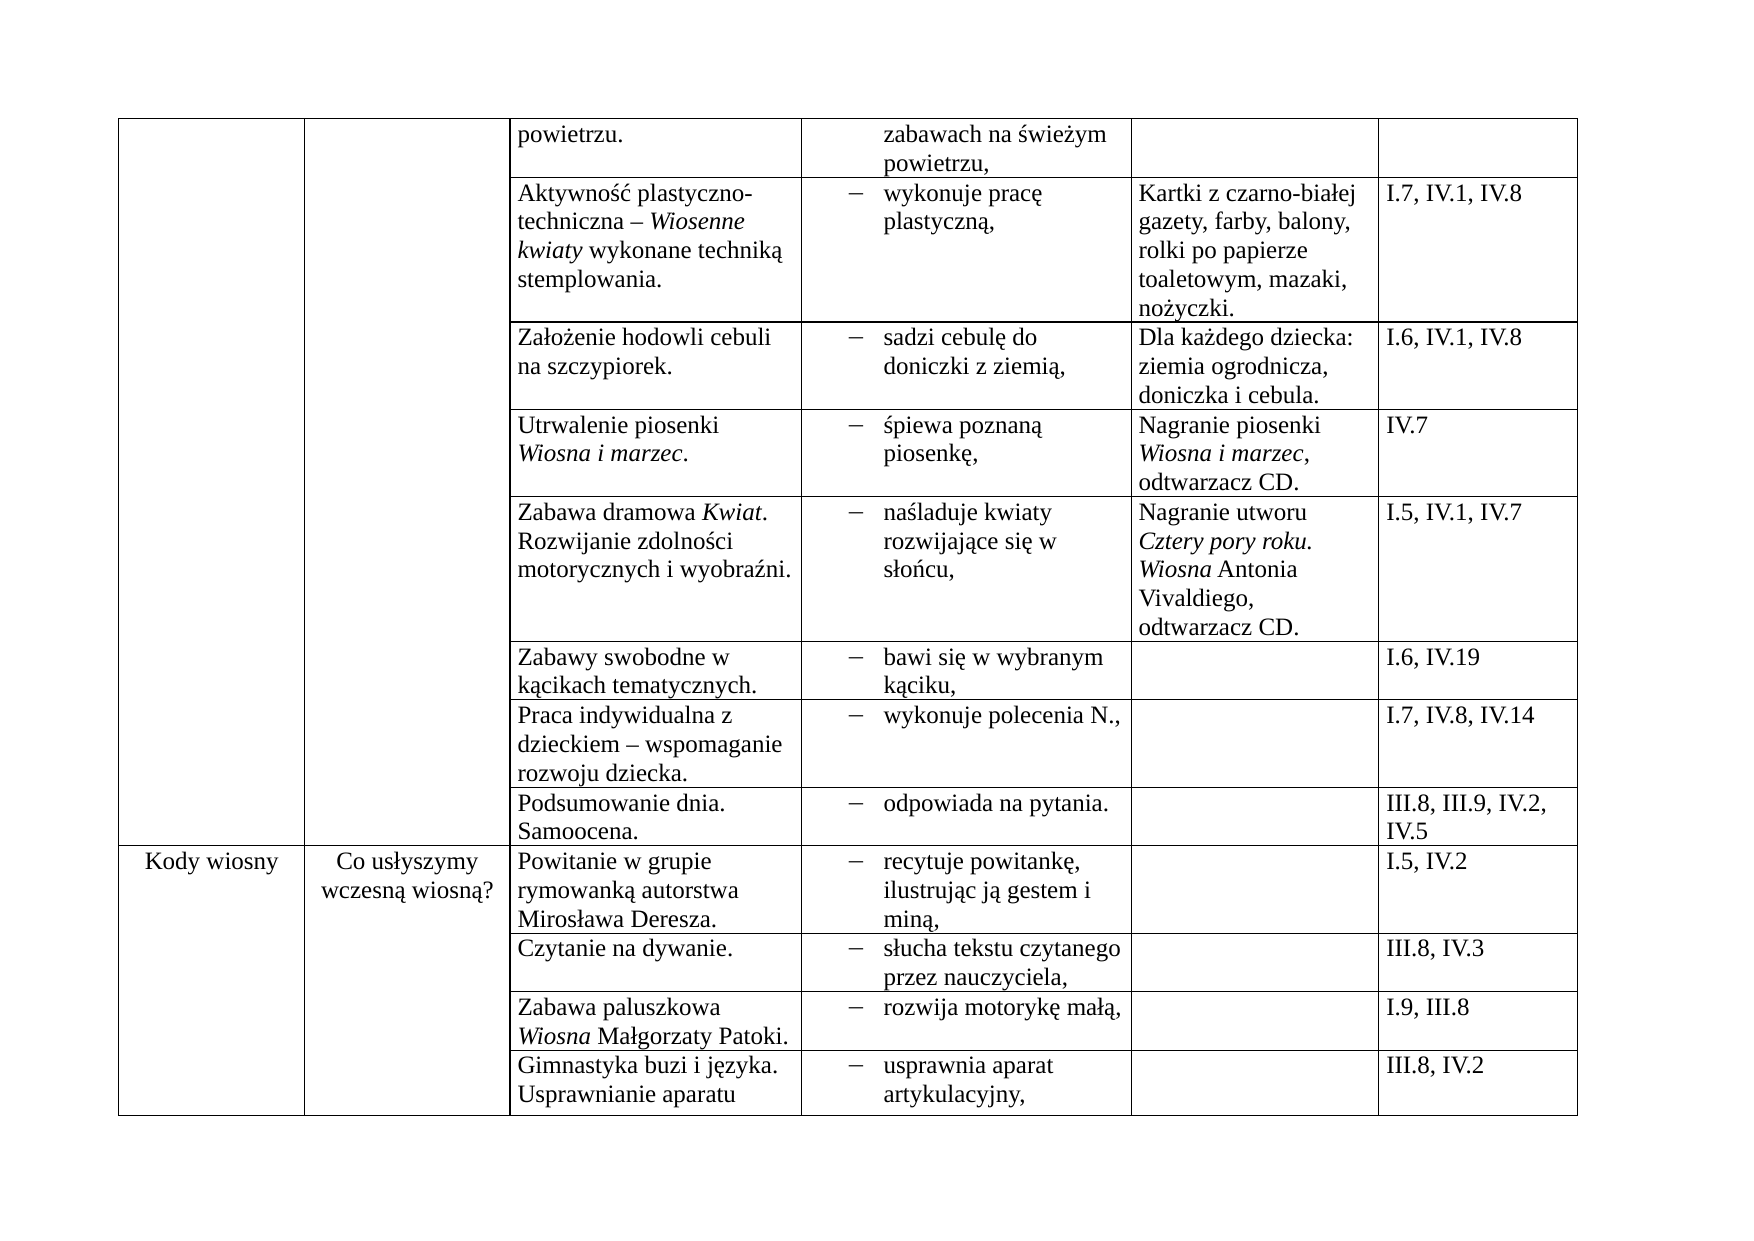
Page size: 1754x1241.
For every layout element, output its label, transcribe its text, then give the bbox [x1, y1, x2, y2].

table_cell I.7, IV.8, IV.14 [1379, 700, 1577, 787]
table_cell III.8, IV.2 [1379, 1051, 1577, 1114]
table_cell [1132, 934, 1378, 991]
table_cell wykonuje polecenia N., [802, 700, 1131, 787]
table_cell sadzi cebulę do doniczki z ziemią, [802, 323, 1131, 409]
table_cell słucha tekstu czytanego przez nauczyciela, [802, 934, 1131, 991]
table_cell Gimnastyka buzi i języka. Usprawnianie aparatu [511, 1051, 801, 1114]
table_cell Kody wiosny [119, 846, 304, 1114]
table_cell wykonuje pracę plastyczną, [802, 178, 1131, 321]
table_cell Nagranie piosenki Wiosna i marzec, odtwarzacz CD. [1132, 410, 1378, 496]
table_cell Założenie hodowli cebuli na szczypiorek. [511, 323, 801, 409]
table_cell bawi się w wybranym kąciku, [802, 642, 1131, 699]
table_cell I.9, III.8 [1379, 992, 1577, 1049]
table_cell naśladuje kwiaty rozwijające się w słońcu, [802, 497, 1131, 641]
table_cell Aktywność plastyczno-techniczna – Wiosenne kwiaty wykonane techniką stemplowania. [511, 178, 801, 321]
table_cell I.7, IV.1, IV.8 [1379, 178, 1577, 321]
table_cell Podsumowanie dnia. Samoocena. [511, 788, 801, 845]
table_cell Kartki z czarno-białej gazety, farby, balony, rolki po papierze toaletowym, mazaki, nożyczki. [1132, 178, 1378, 321]
table_cell [1132, 1051, 1378, 1114]
table_cell Powitanie w grupie rymowanką autorstwa Mirosława Deresza. [511, 846, 801, 932]
table_cell powietrzu. [511, 119, 801, 177]
table_cell zabawach na świeżym powietrzu, [802, 119, 1131, 177]
table_cell Co usłyszymy wczesną wiosną? [305, 846, 509, 1114]
table_cell recytuje powitankę, ilustrując ją gestem i miną, [802, 846, 1131, 932]
table_cell I.5, IV.2 [1379, 846, 1577, 932]
table_cell Praca indywidualna z dzieckiem – wspomaganie rozwoju dziecka. [511, 700, 801, 787]
table_cell [1132, 700, 1378, 787]
table_cell I.6, IV.19 [1379, 642, 1577, 699]
table_cell [1132, 119, 1378, 177]
table_cell IV.7 [1379, 410, 1577, 496]
table_cell [1132, 788, 1378, 845]
table_cell III.8, III.9, IV.2, IV.5 [1379, 788, 1577, 845]
table_cell III.8, IV.3 [1379, 934, 1577, 991]
table_cell rozwija motorykę małą, [802, 992, 1131, 1049]
table_cell Zabawy swobodne w kącikach tematycznych. [511, 642, 801, 699]
table_cell I.5, IV.1, IV.7 [1379, 497, 1577, 641]
table_cell Czytanie na dywanie. [511, 934, 801, 991]
table_cell I.6, IV.1, IV.8 [1379, 323, 1577, 409]
table_cell Zabawa dramowa Kwiat. Rozwijanie zdolności motorycznych i wyobraźni. [511, 497, 801, 641]
table_cell usprawnia aparat artykulacyjny, [802, 1051, 1131, 1114]
table_cell [1379, 119, 1577, 177]
table_cell Zabawa paluszkowa Wiosna Małgorzaty Patoki. [511, 992, 801, 1049]
table_cell [1132, 846, 1378, 932]
table_cell Dla każdego dziecka: ziemia ogrodnicza, doniczka i cebula. [1132, 323, 1378, 409]
table_cell Nagranie utworu Cztery pory roku. Wiosna Antonia Vivaldiego, odtwarzacz CD. [1132, 497, 1378, 641]
table_cell śpiewa poznaną piosenkę, [802, 410, 1131, 496]
table_cell Utrwalenie piosenki Wiosna i marzec. [511, 410, 801, 496]
table_cell [1132, 992, 1378, 1049]
table_cell odpowiada na pytania. [802, 788, 1131, 845]
table_cell [1132, 642, 1378, 699]
